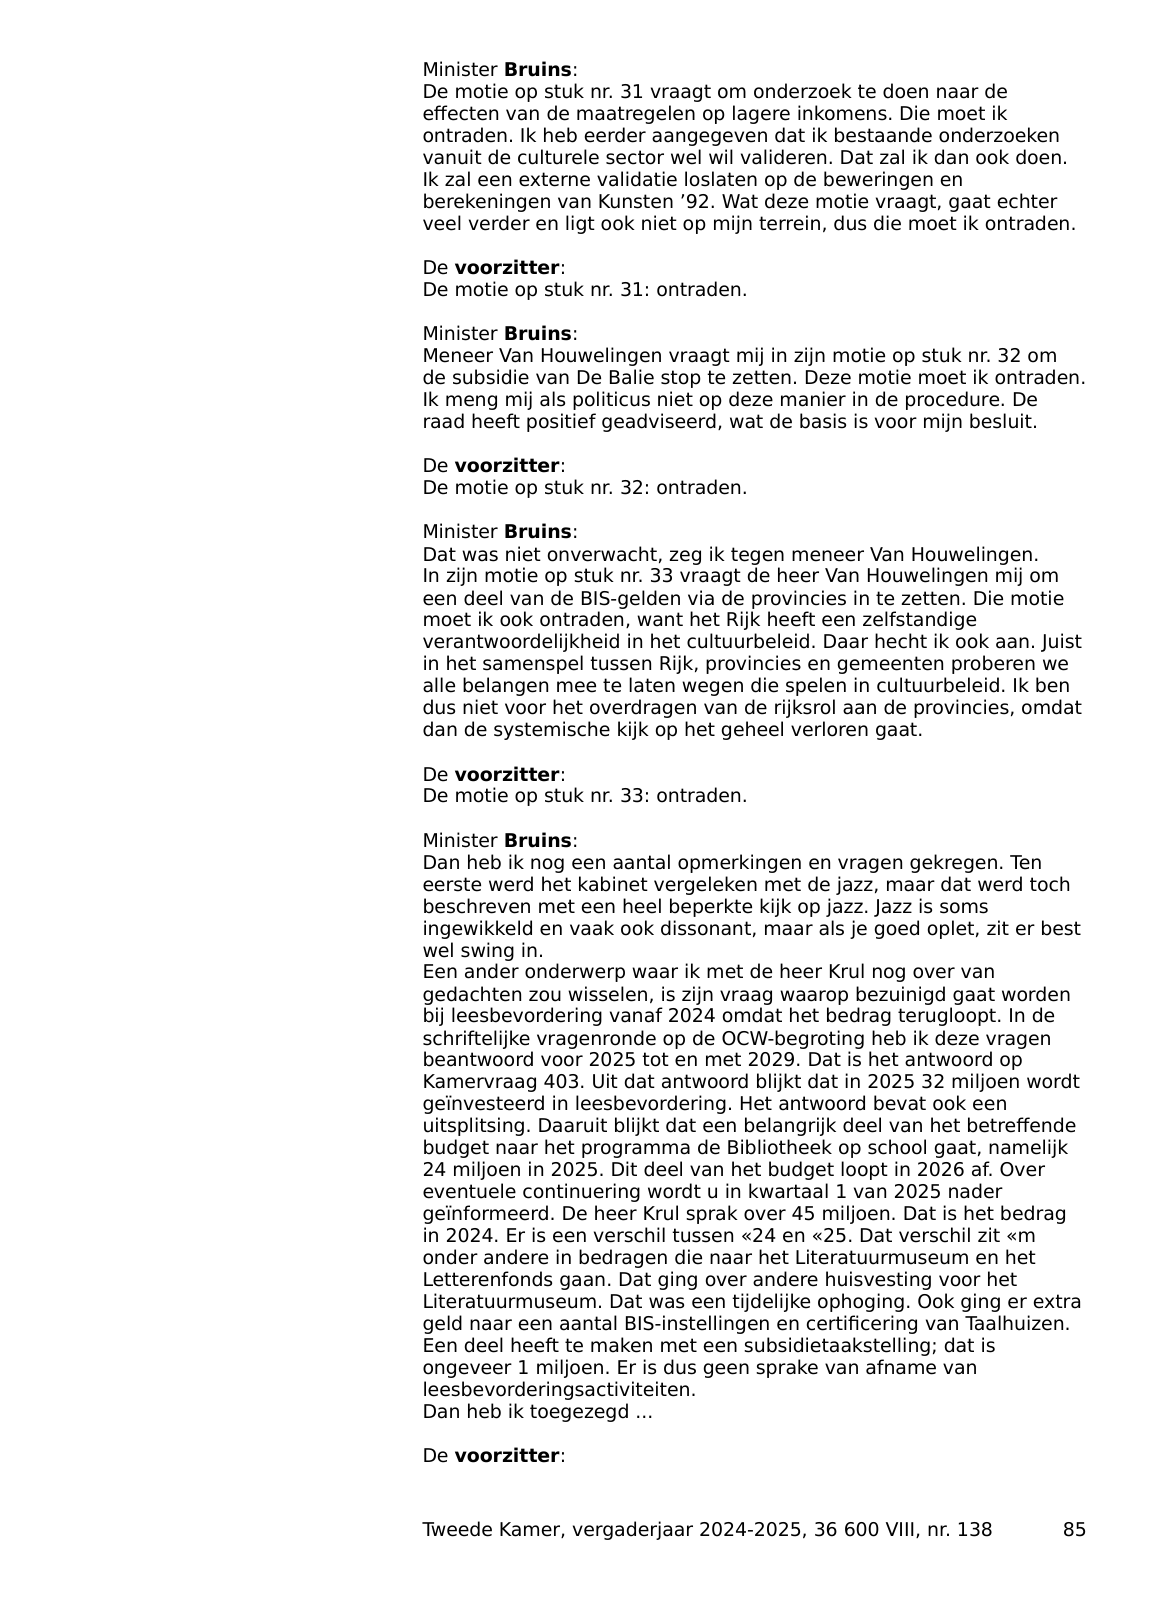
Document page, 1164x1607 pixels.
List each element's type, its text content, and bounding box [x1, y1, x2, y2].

text Minister Bruins: [422, 521, 1087, 543]
text In zijn motie op stuk nr. 33 vraagt de heer Van Houwelingen mij om een deel van de BIS-gelden via de provincies in te zetten. Die motie moet ik ook ontraden, want het Rijk heeft een zelfstandige verantwoordelijkheid in het cultuurbeleid. Daar hecht ik ook aan. Juist in het samenspel tussen Rijk, provincies en gemeenten proberen we alle belangen mee te laten wegen die spelen in cultuurbeleid. Ik ben dus niet voor het overdragen van de rijksrol aan de provincies, omdat dan de systemische kijk op het geheel verloren gaat. [422, 565, 1087, 741]
text Dat was niet onverwacht, zeg ik tegen meneer Van Houwelingen. [422, 543, 1087, 565]
text De voorzitter: [422, 257, 1087, 279]
text De motie op stuk nr. 31 vraagt om onderzoek te doen naar de effecten van de maatregelen op lagere inkomens. Die moet ik ontraden. Ik heb eerder aangegeven dat ik bestaande onderzoeken vanuit de culturele sector wel wil valideren. Dat zal ik dan ook doen. Ik zal een externe validatie loslaten op de beweringen en berekeningen van Kunsten ’92. Wat deze motie vraagt, gaat echter veel verder en ligt ook niet op mijn terrein, dus die moet ik ontraden. [422, 81, 1087, 235]
text De voorzitter: [422, 1445, 1087, 1467]
text Minister Bruins: [422, 323, 1087, 345]
text De motie op stuk nr. 32: ontraden. [422, 477, 1087, 499]
text Dan heb ik nog een aantal opmerkingen en vragen gekregen. Ten eerste werd het kabinet vergeleken met de jazz, maar dat werd toch beschreven met een heel beperkte kijk op jazz. Jazz is soms ingewikkeld en vaak ook dissonant, maar als je goed oplet, zit er best wel swing in. [422, 852, 1087, 961]
text Dan heb ik toegezegd ... [422, 1401, 1087, 1423]
text De voorzitter: [422, 455, 1087, 477]
text De voorzitter: [422, 763, 1087, 785]
text Minister Bruins: [422, 59, 1087, 81]
text Een ander onderwerp waar ik met de heer Krul nog over van gedachten zou wisselen, is zijn vraag waarop bezuinigd gaat worden bij leesbevordering vanaf 2024 omdat het bedrag terugloopt. In de schriftelijke vragenronde op de OCW-begroting heb ik deze vragen beantwoord voor 2025 tot en met 2029. Dat is het antwoord op Kamervraag 403. Uit dat antwoord blijkt dat in 2025 32 miljoen wordt geïnvesteerd in leesbevordering. Het antwoord bevat ook een uitsplitsing. Daaruit blijkt dat een belangrijk deel van het betreffende budget naar het programma de Bibliotheek op school gaat, namelijk 24 miljoen in 2025. Dit deel van het budget loopt in 2026 af. Over eventuele continuering wordt u in kwartaal 1 van 2025 nader geïnformeerd. De heer Krul sprak over 45 miljoen. Dat is het bedrag in 2024. Er is een verschil tussen «24 en «25. Dat verschil zit «m onder andere in bedragen die naar het Literatuurmuseum en het Letterenfonds gaan. Dat ging over andere huisvesting voor het Literatuurmuseum. Dat was een tijdelijke ophoging. Ook ging er extra geld naar een aantal BIS-instellingen en certificering van Taalhuizen. Een deel heeft te maken met een subsidietaakstelling; dat is ongeveer 1 miljoen. Er is dus geen sprake van afname van leesbevorderingsactiviteiten. [422, 961, 1087, 1401]
text Meneer Van Houwelingen vraagt mij in zijn motie op stuk nr. 32 om de subsidie van De Balie stop te zetten. Deze motie moet ik ontraden. Ik meng mij als politicus niet op deze manier in de procedure. De raad heeft positief geadviseerd, wat de basis is voor mijn besluit. [422, 345, 1087, 433]
text De motie op stuk nr. 33: ontraden. [422, 785, 1087, 807]
text Minister Bruins: [422, 829, 1087, 852]
text De motie op stuk nr. 31: ontraden. [422, 279, 1087, 301]
